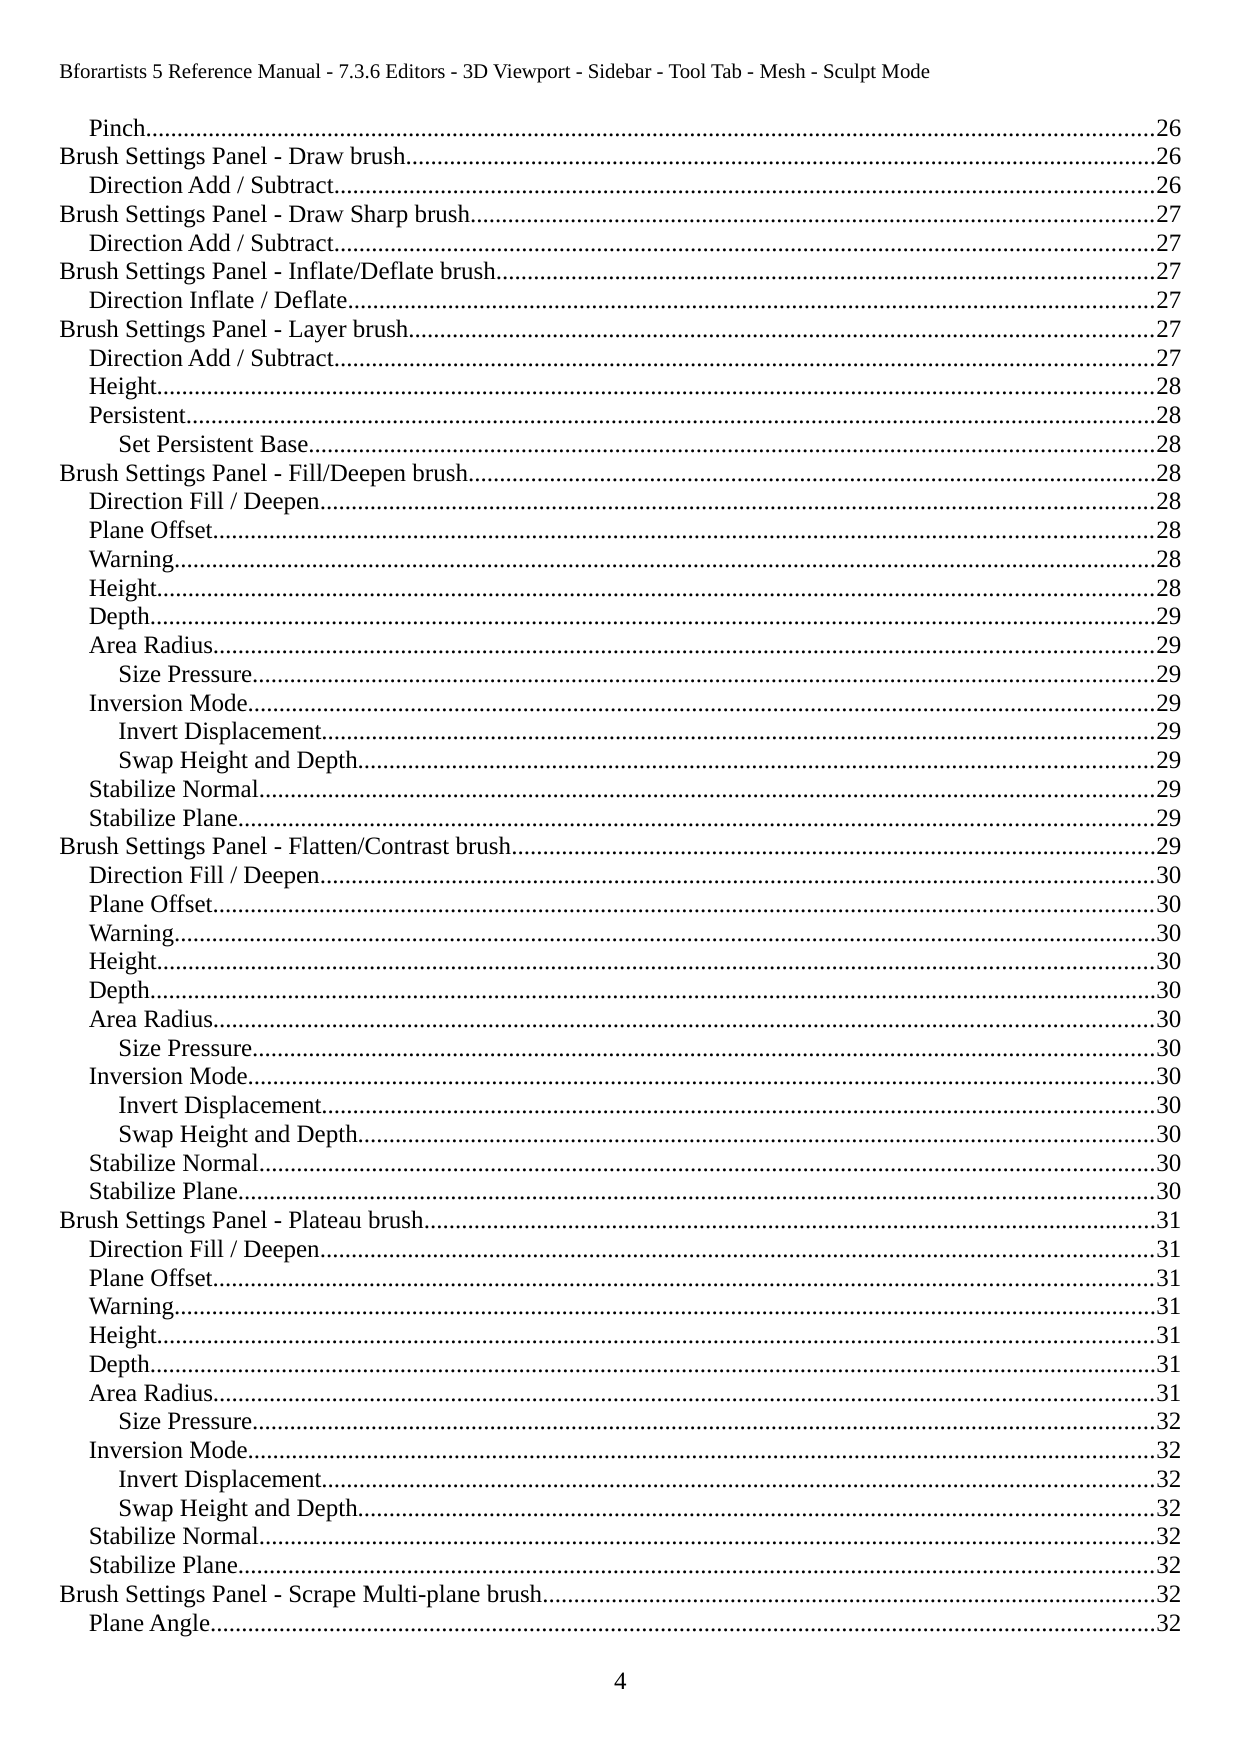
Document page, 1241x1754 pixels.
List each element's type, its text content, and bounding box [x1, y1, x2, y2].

text Brush Settings Panel - Draw Sharp brush 27 [59, 199, 1181, 228]
text Persistent 28 [88, 400, 1181, 429]
text Direction Fill / Deepen 31 [88, 1234, 1181, 1263]
text Direction Fill / Deepen 28 [88, 486, 1181, 515]
text Brush Settings Panel - Layer brush 27 [59, 314, 1181, 343]
text Invert Displacement 29 [118, 716, 1181, 745]
text Direction Inflate / Deflate 27 [88, 285, 1181, 314]
text Plane Offset 30 [88, 889, 1181, 918]
text Height 28 [88, 573, 1181, 601]
text Warning 28 [88, 544, 1181, 573]
text Swap Height and Depth 30 [118, 1119, 1181, 1148]
text Warning 31 [88, 1291, 1181, 1320]
text Brush Settings Panel - Fill/Deepen brush 28 [59, 458, 1181, 486]
text Depth 31 [88, 1349, 1181, 1378]
text Warning 30 [88, 918, 1181, 946]
text Invert Displacement 30 [118, 1090, 1181, 1119]
text Inversion Mode 32 [88, 1435, 1181, 1464]
text Brush Settings Panel - Plateau brush 31 [59, 1205, 1181, 1234]
text Area Radius 29 [88, 630, 1181, 659]
text Stabilize Plane 32 [88, 1550, 1181, 1579]
text Height 30 [88, 946, 1181, 975]
text Brush Settings Panel - Scrape Multi-plane brush 32 [59, 1579, 1181, 1608]
text Stabilize Normal 29 [88, 774, 1181, 803]
text Plane Offset 31 [88, 1263, 1181, 1291]
text Inversion Mode 29 [88, 688, 1181, 716]
text Set Persistent Base 28 [118, 429, 1181, 458]
text Pinch 26 [88, 113, 1181, 141]
text Direction Add / Subtract 26 [88, 170, 1181, 199]
text Size Pressure 30 [118, 1033, 1181, 1061]
text Stabilize Plane 30 [88, 1176, 1181, 1205]
text Area Radius 31 [88, 1378, 1181, 1406]
text Height 28 [88, 371, 1181, 400]
text Brush Settings Panel - Draw brush 26 [59, 141, 1181, 170]
text Size Pressure 29 [118, 659, 1181, 688]
text Swap Height and Depth 32 [118, 1493, 1181, 1521]
text Plane Offset 28 [88, 515, 1181, 544]
text Inversion Mode 30 [88, 1061, 1181, 1090]
text Direction Fill / Deepen 30 [88, 860, 1181, 889]
text Height 31 [88, 1320, 1181, 1349]
text Stabilize Normal 30 [88, 1148, 1181, 1176]
text Depth 30 [88, 975, 1181, 1004]
text Depth 29 [88, 601, 1181, 630]
text Stabilize Plane 29 [88, 803, 1181, 831]
text Plane Angle 32 [88, 1608, 1181, 1636]
text Size Pressure 32 [118, 1406, 1181, 1435]
text Direction Add / Subtract 27 [88, 228, 1181, 256]
text Stabilize Normal 32 [88, 1521, 1181, 1550]
text Area Radius 30 [88, 1004, 1181, 1033]
text Brush Settings Panel - Inflate/Deflate brush 27 [59, 256, 1181, 285]
text Swap Height and Depth 29 [118, 745, 1181, 774]
text Invert Displacement 32 [118, 1464, 1181, 1493]
text Direction Add / Subtract 27 [88, 343, 1181, 371]
text Brush Settings Panel - Flatten/Contrast brush 29 [59, 831, 1181, 860]
